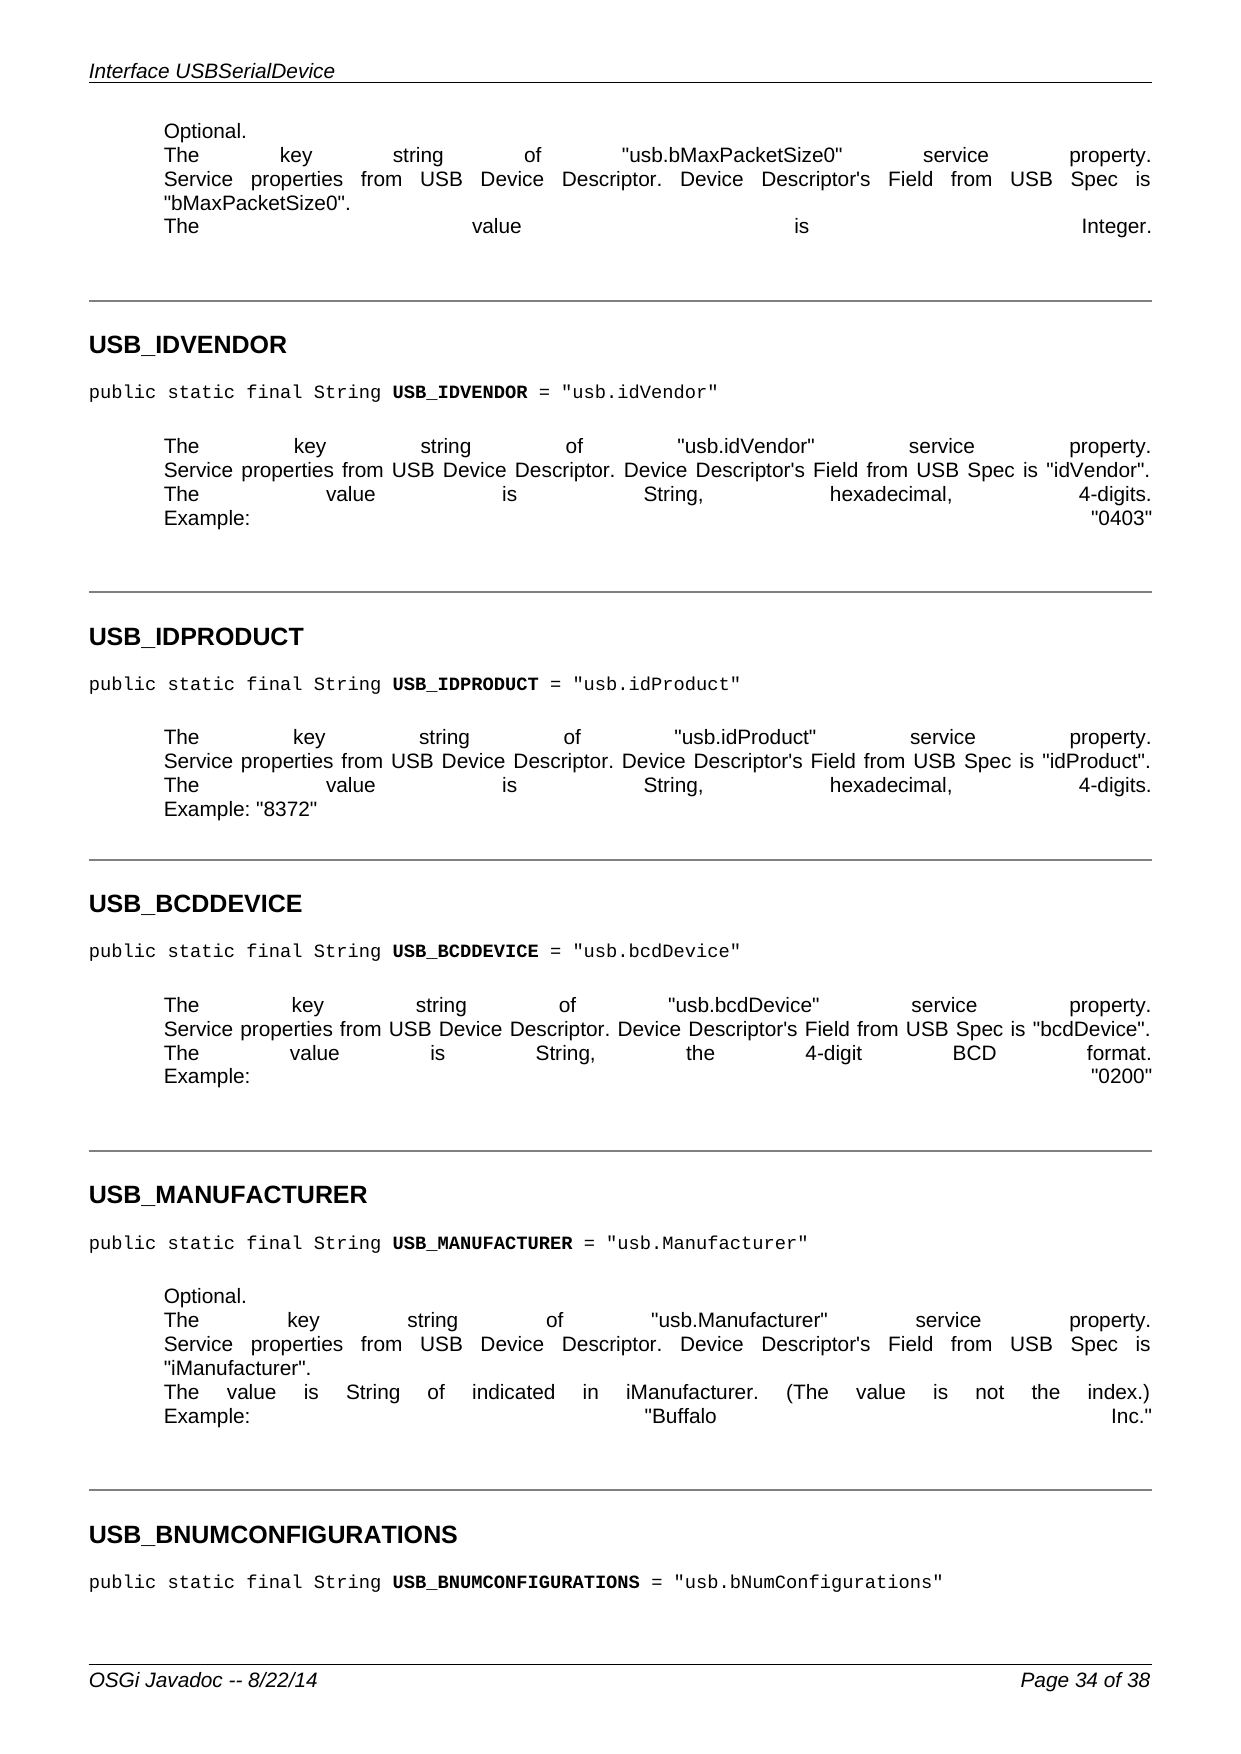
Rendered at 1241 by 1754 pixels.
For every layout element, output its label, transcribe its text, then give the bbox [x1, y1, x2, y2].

subtitle USB_BCDDEVICE [88, 889, 1152, 918]
text The key string of "usb.idProduct" service property. Service properties from USB Device Descriptor. Device Descriptor's Field from USB Spec is "idProduct". The value is String, hexadecimal, 4-digits. Example: "8372" [163, 725, 1152, 821]
subtitle USB_BNUMCONFIGURATIONS [88, 1520, 1152, 1548]
subtitle USB_IDVENDOR [88, 330, 1152, 359]
text The key string of "usb.idVendor" service property. Service properties from USB Device Descriptor. Device Descriptor's Field from USB Spec is "idVendor". The value is String, hexadecimal, 4-digits. Example: "0403" [163, 434, 1152, 553]
text public static final String USB_IDPRODUCT = "usb.idProduct" [88, 675, 1152, 696]
text public static final String USB_MANUFACTURER = "usb.Manufacturer" [88, 1233, 1152, 1255]
text Optional. The key string of "usb.Manufacturer" service property. Service properties from USB Device Descriptor. Device Descriptor's Field from USB Spec is "iManufacturer". The value is String of indicated in iManufacturer. (The value is not the index.) Example: "Buffalo Inc." [163, 1284, 1152, 1452]
text The key string of "usb.bcdDevice" service property. Service properties from USB Device Descriptor. Device Descriptor's Field from USB Spec is "bcdDevice". The value is String, the 4-digit BCD format. Example: "0200" [163, 992, 1152, 1112]
subtitle USB_MANUFACTURER [88, 1181, 1152, 1209]
subtitle USB_IDPRODUCT [88, 622, 1152, 651]
text Optional. The key string of "usb.bMaxPacketSize0" service property. Service properties from USB Device Descriptor. Device Descriptor's Field from USB Spec is "bMaxPacketSize0". The value is Integer. [163, 118, 1152, 262]
text public static final String USB_BCDDEVICE = "usb.bcdDevice" [88, 942, 1152, 963]
text public static final String USB_IDVENDOR = "usb.idVendor" [88, 383, 1152, 404]
text public static final String USB_BNUMCONFIGURATIONS = "usb.bNumConfigurations" [88, 1573, 1152, 1594]
